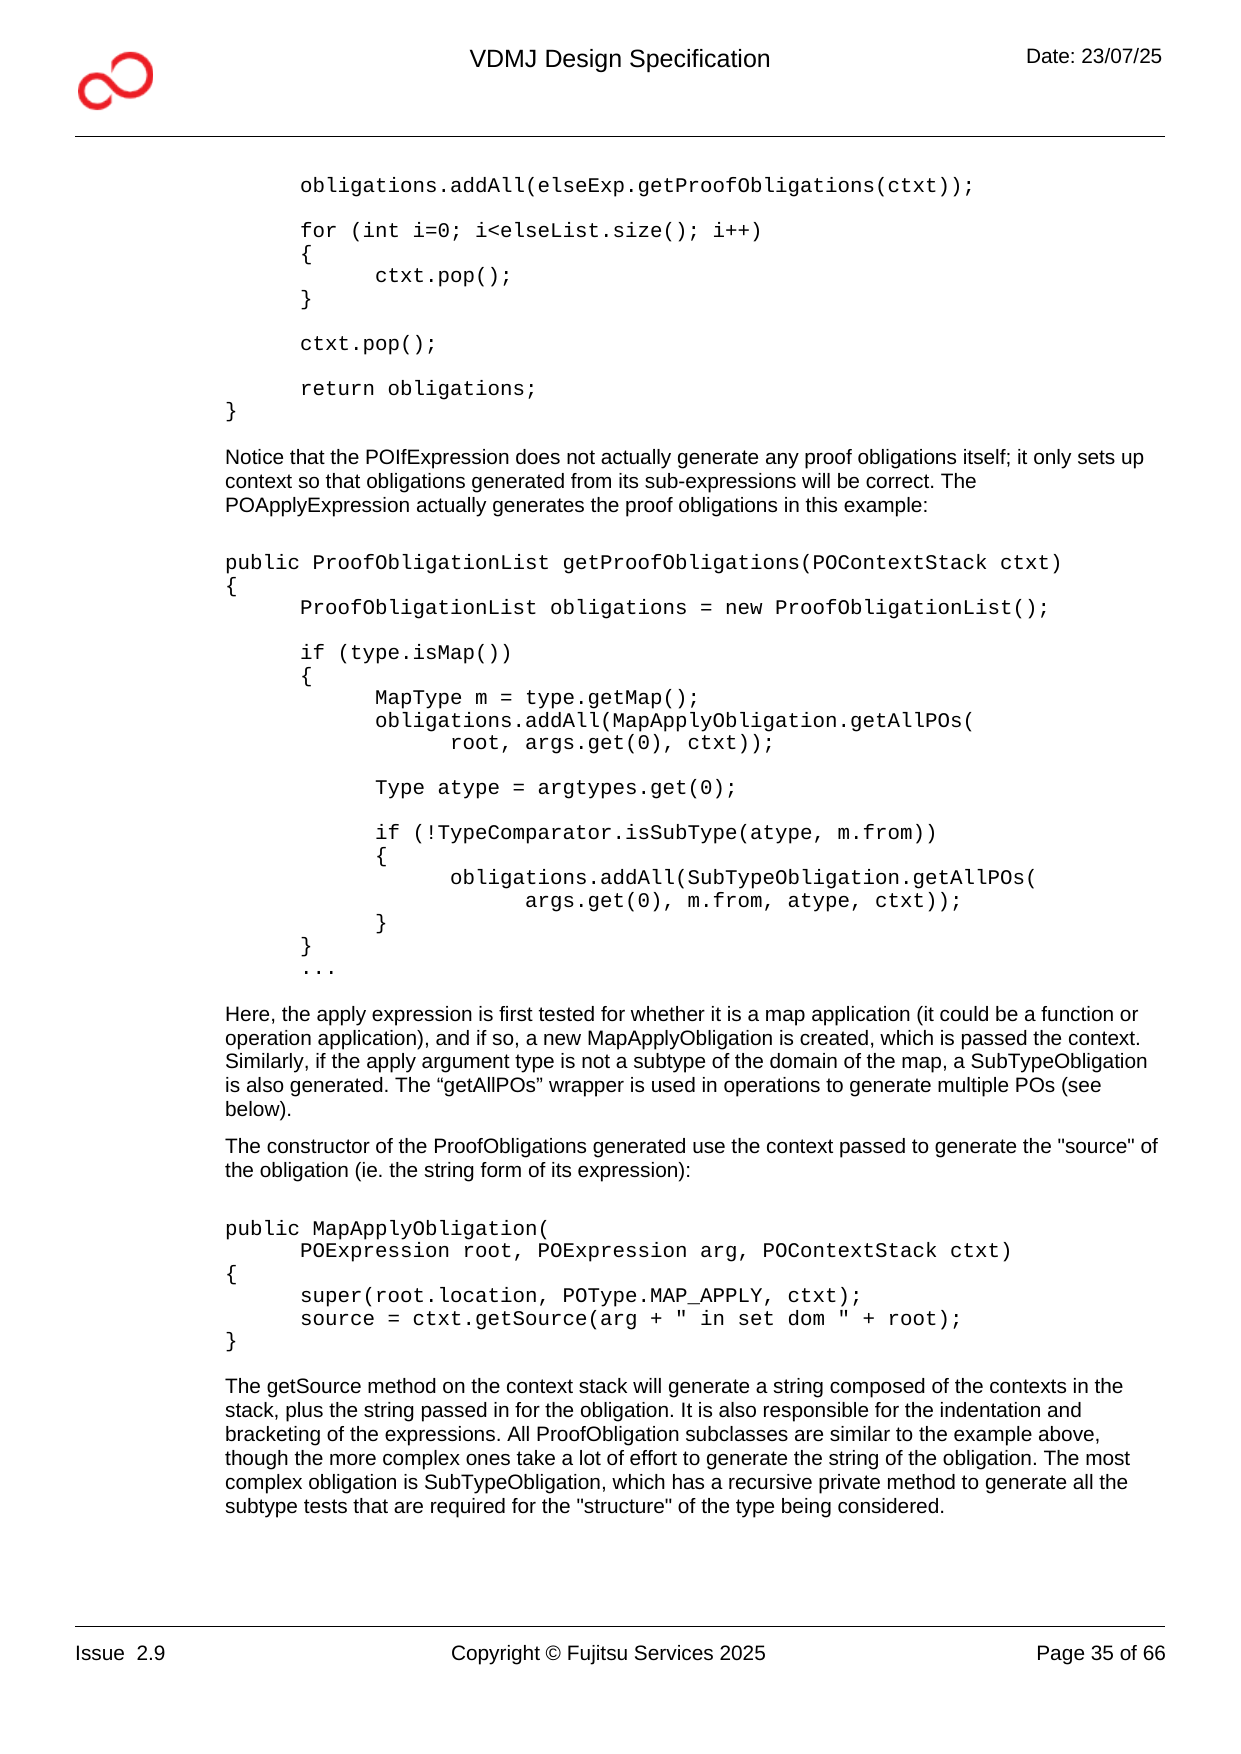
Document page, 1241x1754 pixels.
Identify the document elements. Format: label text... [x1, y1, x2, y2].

text args.get(0), m.from, atype, ctxt)); [225, 889, 1165, 912]
text POExpression root, POExpression arg, POContextStack ctxt) [225, 1239, 1165, 1262]
text root, args.get(0), ctxt)); [225, 732, 1165, 754]
text ... [225, 957, 1165, 979]
text Here, the apply expression is first tested for whether it is a map application (it could be a function or operation application), and if so, a new MapApplyObligation is created, which is passed the context. Similarly, if the apply argument type is not a subtype of the domain of the map, a SubTypeObligation is also generated. The “getAllPOs” wrapper is used in operations to generate multiple POs (see below). [225, 1002, 1165, 1122]
text super(root.location, POType.MAP_APPLY, ctxt); [225, 1284, 1165, 1307]
text obligations.addAll(SubTypeObligation.getAllPOs( [225, 867, 1165, 889]
text } [225, 1329, 1165, 1352]
text public ProofObligationList getProofObligations(POContextStack ctxt) [225, 552, 1165, 574]
text obligations.addAll(elseExp.getProofObligations(ctxt)); [225, 175, 1165, 197]
text } [225, 912, 1165, 934]
text MapType m = type.getMap(); [225, 687, 1165, 709]
text { [225, 844, 1165, 867]
text if (!TypeComparator.isSubType(atype, m.from)) [225, 822, 1165, 844]
text ProofObligationList obligations = new ProofObligationList(); [225, 597, 1165, 619]
text { [225, 1262, 1165, 1284]
text if (type.isMap()) [225, 642, 1165, 664]
text { [225, 242, 1165, 265]
text return obligations; [225, 377, 1165, 400]
text public MapApplyObligation( [225, 1217, 1165, 1239]
text } [225, 287, 1165, 310]
text ctxt.pop(); [225, 332, 1165, 355]
text obligations.addAll(MapApplyObligation.getAllPOs( [225, 709, 1165, 732]
text ctxt.pop(); [225, 265, 1165, 287]
text source = ctxt.getSource(arg + " in set dom " + root); [225, 1307, 1165, 1329]
picture [78, 44, 153, 120]
text { [225, 574, 1165, 597]
text { [225, 664, 1165, 687]
text Notice that the POIfExpression does not actually generate any proof obligations itself; it only sets up context so that obligations generated from its sub-expressions will be correct. The POApplyExpression actually generates the proof obligations in this example: [225, 445, 1165, 517]
text } [225, 400, 1165, 422]
text } [225, 934, 1165, 957]
text The getSource method on the context stack will generate a string composed of the contexts in the stack, plus the string passed in for the obligation. It is also responsible for the indentation and bracketing of the expressions. All ProofObligation subclasses are similar to the example above, though the more complex ones take a lot of effort to generate the string of the obligation. The most complex obligation is SubTypeObligation, which has a recursive private method to generate all the subtype tests that are required for the "structure" of the type being considered. [225, 1374, 1165, 1518]
text The constructor of the ProofObligations generated use the context passed to generate the "source" of the obligation (ie. the string form of its expression): [225, 1134, 1165, 1182]
text Type atype = argtypes.get(0); [225, 777, 1165, 799]
text for (int i=0; i<elseList.size(); i++) [225, 220, 1165, 242]
